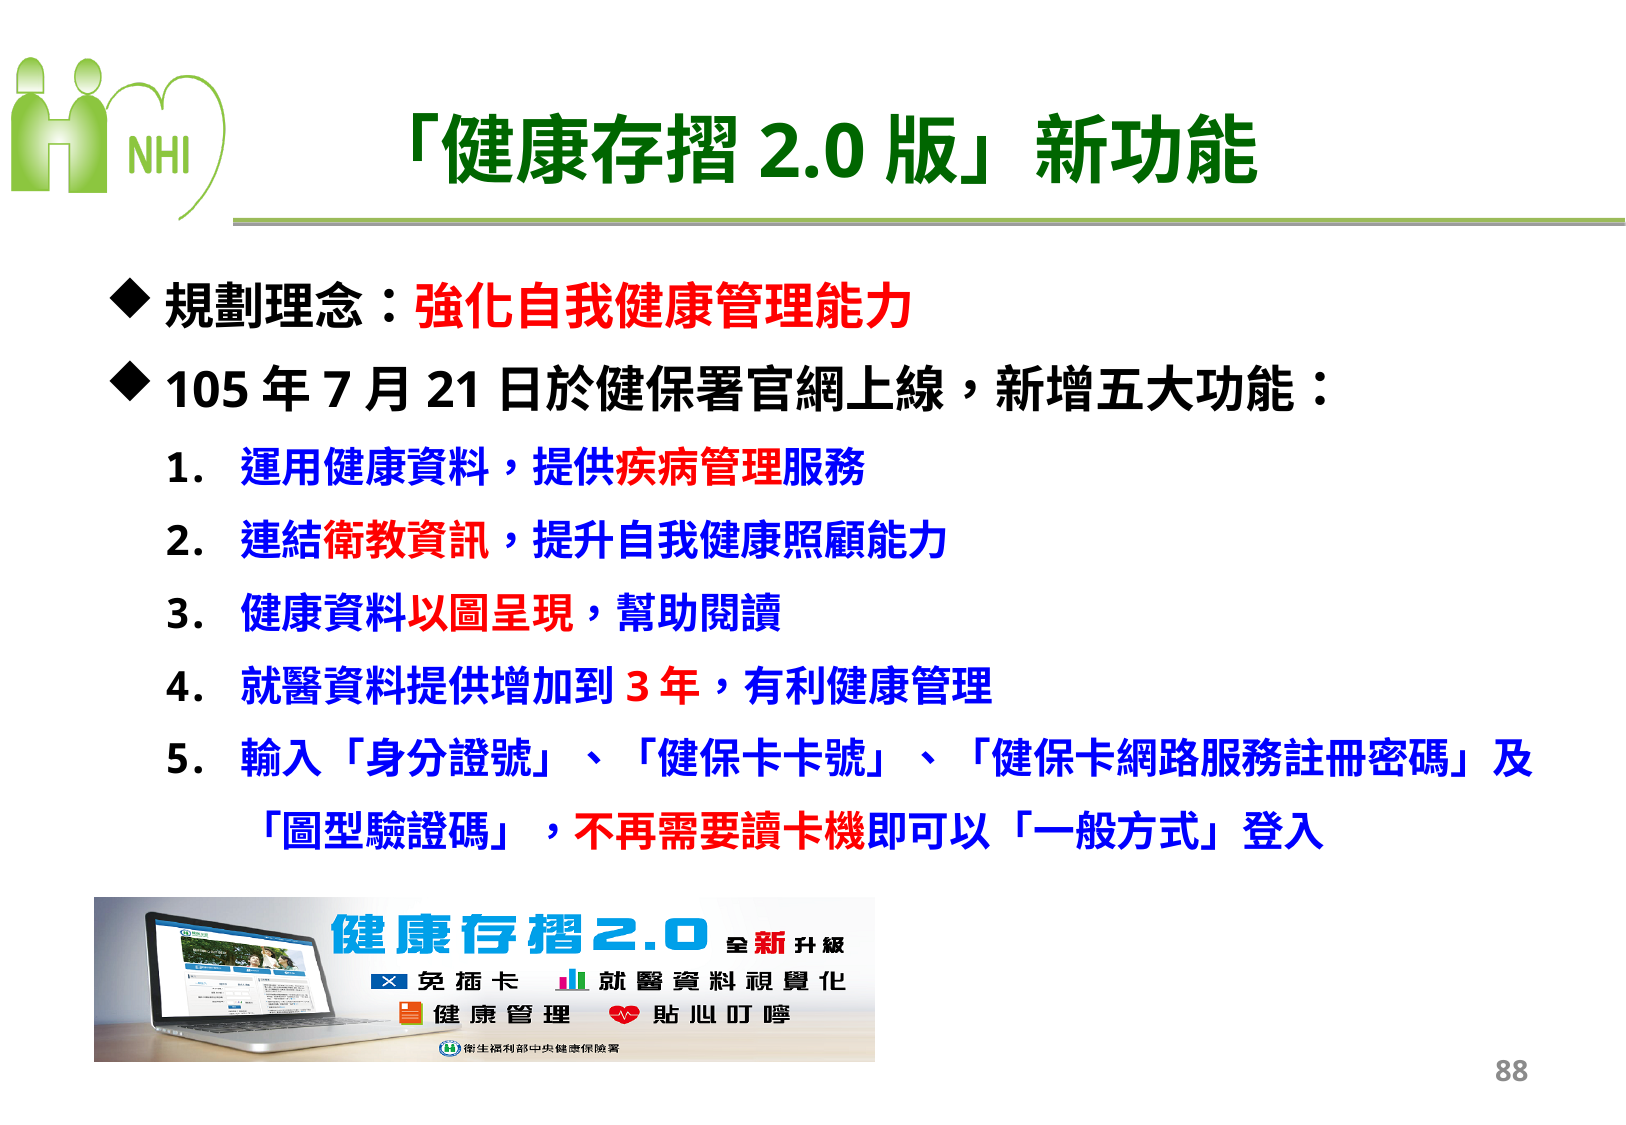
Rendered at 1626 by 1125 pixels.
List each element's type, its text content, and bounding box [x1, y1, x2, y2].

picture [94, 897, 875, 1062]
slide_number [1164, 1042, 1544, 1103]
text_box 規劃理念：強化自我健康管理能力 105年7月21日於健保署官網上線，新增五大功能： 運用健康資料，提供疾病管理服務 連結衛教資訊，提升自我健康照顧能力 健康資料以圖呈現，幫助閱讀 就醫資料提供增加到3年，有利健康管理 輸入「身分證號」、「健保卡卡號」、「健保卡網路服務註冊密碼」及「圖型驗證碼」，不再需要讀卡機即可以「一般方式」登入 [90, 243, 1595, 991]
picture [0, 42, 233, 233]
text_box 「健康存摺2.0版」新功能 [81, 87, 1544, 208]
